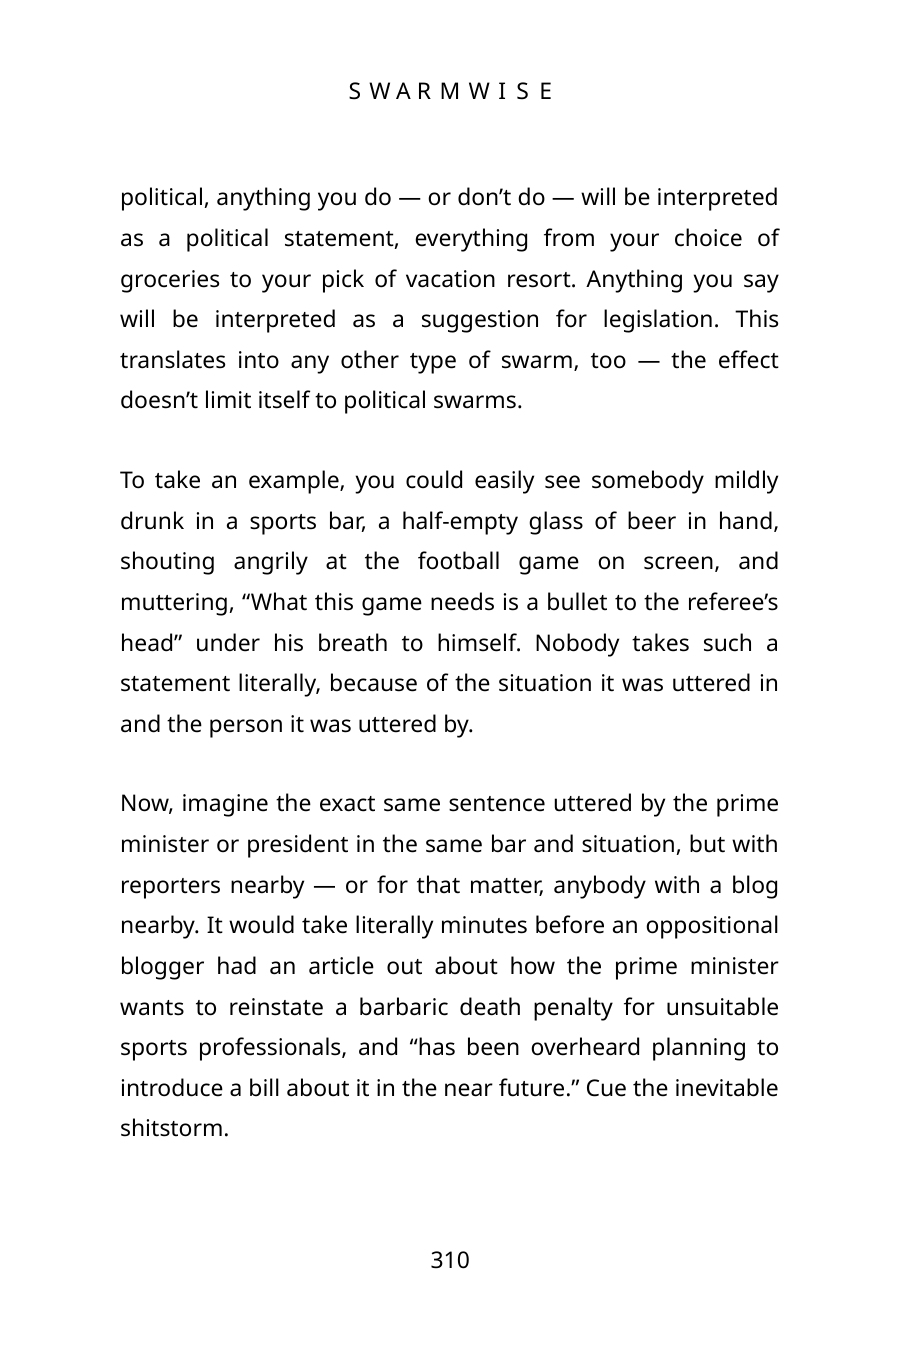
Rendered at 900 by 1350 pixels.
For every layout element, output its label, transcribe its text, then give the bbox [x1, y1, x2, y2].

text Now, imagine the exact same sentence uttered by the prime minister or president in the same bar and situation, but with reporters nearby — or for that matter, anybody with a blog nearby. It would take literally minutes before an oppositional blogger had an article out about how the prime minister wants to reinstate a barbaric death penalty for unsuitable sports professionals, and “has been overheard planning to introduce a bill about it in the near future.” Cue the inevitable shitstorm. [120, 787, 780, 1143]
text political, anything you do — or don’t do — will be interpreted as a political statement, everything from your choice of groceries to your pick of vacation resort. Anything you say will be interpreted as a suggestion for legislation. This translates into any other type of swarm, too — the effect doesn’t limit itself to political swarms. [120, 181, 780, 416]
text To take an example, you could easily see somebody mildly drunk in a sports bar, a half-empty glass of beer in hand, shouting angrily at the football game on screen, and muttering, “What this game needs is a bullet to the referee’s head” under his breath to himself. Nobody takes such a statement literally, because of the situation it was uttered in and the person it was uttered by. [120, 464, 780, 739]
